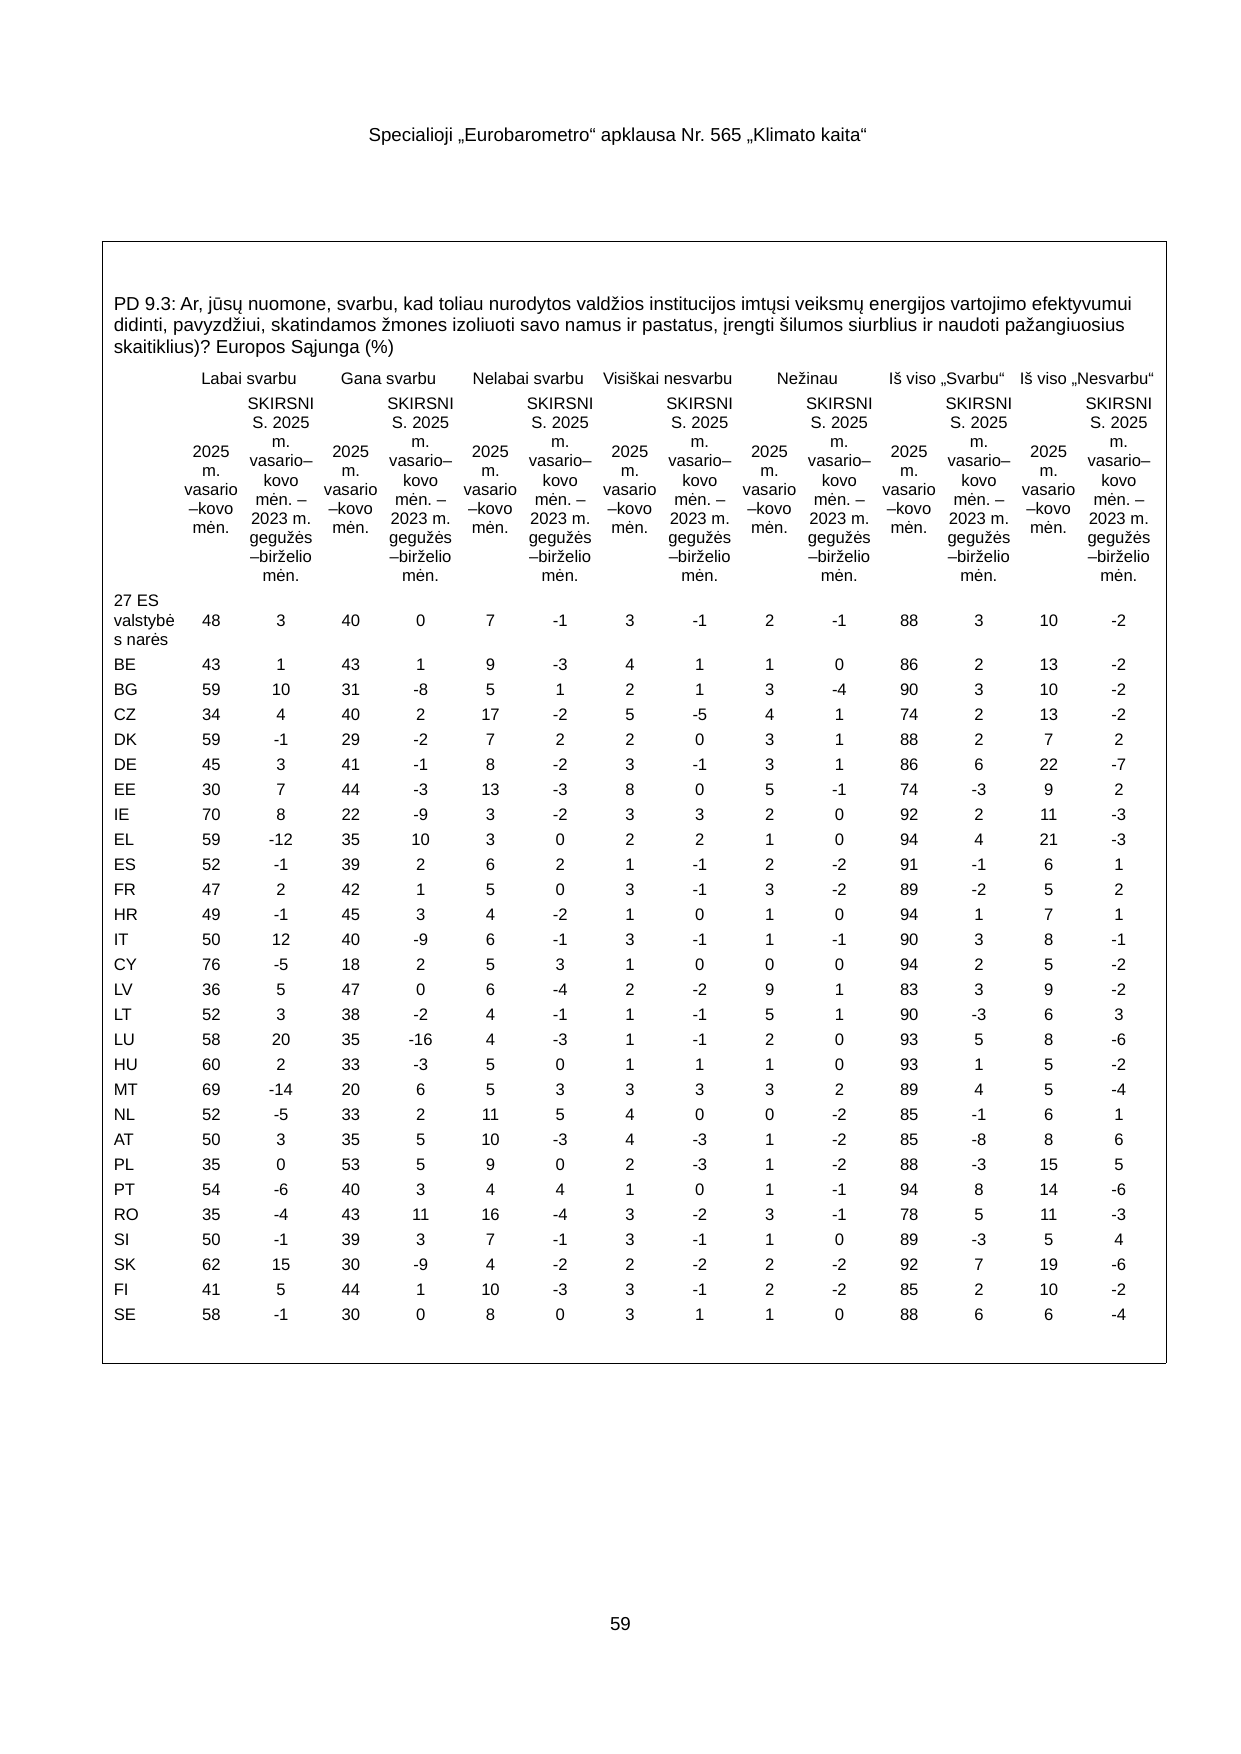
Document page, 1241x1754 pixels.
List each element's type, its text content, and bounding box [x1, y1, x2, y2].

table_cell -2 [522, 1252, 598, 1277]
table_cell -2 [522, 702, 598, 727]
table_cell 9 [458, 652, 522, 677]
table_cell -2 [1081, 702, 1157, 727]
table_cell 5 [458, 1077, 522, 1102]
table_cell 12 [243, 927, 318, 952]
table_cell 5 [1081, 1152, 1157, 1177]
table_cell -6 [1081, 1177, 1157, 1202]
table_cell -2 [801, 1277, 877, 1302]
table_cell Gana svarbu [319, 366, 458, 391]
table_cell 4 [458, 1002, 522, 1027]
table_cell -1 [662, 588, 737, 652]
table_cell 14 [1016, 1177, 1081, 1202]
table_cell BG [111, 677, 179, 702]
table_cell 1 [737, 902, 801, 927]
table_cell CY [111, 952, 179, 977]
table_cell -2 [1081, 977, 1157, 1002]
table_cell 5 [1016, 877, 1081, 902]
table_cell 0 [662, 902, 737, 927]
table_cell -16 [383, 1027, 458, 1052]
table_cell 0 [522, 1302, 598, 1327]
table_cell -4 [522, 977, 598, 1002]
table_cell 3 [598, 1227, 662, 1252]
table_cell -3 [941, 1152, 1016, 1177]
table_cell 7 [1016, 727, 1081, 752]
table_cell 44 [319, 777, 383, 802]
table_cell 15 [1016, 1152, 1081, 1177]
table_cell EE [111, 777, 179, 802]
table_cell 1 [737, 1152, 801, 1177]
table_cell 15 [243, 1252, 318, 1277]
table_cell 3 [243, 752, 318, 777]
table_cell 4 [941, 827, 1016, 852]
table_cell 8 [941, 1177, 1016, 1202]
table_cell -1 [662, 927, 737, 952]
table_cell 93 [877, 1052, 941, 1077]
table_cell 10 [1016, 677, 1081, 702]
table_cell 2 [737, 1027, 801, 1052]
table_cell 90 [877, 927, 941, 952]
table_cell 2 [383, 702, 458, 727]
table_cell 94 [877, 1177, 941, 1202]
table_cell 1 [737, 652, 801, 677]
table_cell 6 [1016, 852, 1081, 877]
table_cell 0 [662, 727, 737, 752]
table_cell 17 [458, 702, 522, 727]
table_cell 59 [179, 677, 243, 702]
table_cell 1 [598, 852, 662, 877]
table_cell 2 [941, 1277, 1016, 1302]
table_cell 5 [1016, 1227, 1081, 1252]
table_cell -12 [243, 827, 318, 852]
table_cell 8 [1016, 1127, 1081, 1152]
table_cell -4 [1081, 1077, 1157, 1102]
table_cell -2 [941, 877, 1016, 902]
table_cell 3 [383, 902, 458, 927]
table_cell -9 [383, 802, 458, 827]
table_cell 3 [1081, 1002, 1157, 1027]
table_cell -1 [662, 1227, 737, 1252]
table_cell SKIRSNIS. 2025 m. vasario–kovo mėn. – 2023 m. gegužės–birželio mėn. [941, 391, 1016, 588]
table_cell -3 [383, 1052, 458, 1077]
table_cell Visiškai nesvarbu [598, 366, 737, 391]
table_cell 3 [941, 977, 1016, 1002]
table_cell -1 [522, 1002, 598, 1027]
table_cell HU [111, 1052, 179, 1077]
table_cell 2 [598, 977, 662, 1002]
table_cell 4 [598, 1127, 662, 1152]
table_cell 92 [877, 802, 941, 827]
table_cell -4 [1081, 1302, 1157, 1327]
table_cell 3 [598, 1077, 662, 1102]
table_cell CZ [111, 702, 179, 727]
table_cell -2 [522, 902, 598, 927]
table_cell 2 [941, 952, 1016, 977]
table_cell 1 [801, 752, 877, 777]
table_cell 50 [179, 1127, 243, 1152]
table_cell 2 [383, 1102, 458, 1127]
table_cell -2 [1081, 952, 1157, 977]
table_cell 39 [319, 852, 383, 877]
table_cell 3 [598, 1277, 662, 1302]
table_cell 43 [179, 652, 243, 677]
table_cell 85 [877, 1277, 941, 1302]
table_cell 88 [877, 1302, 941, 1327]
table_cell 58 [179, 1027, 243, 1052]
table_cell 7 [458, 1227, 522, 1252]
table_cell 6 [1081, 1127, 1157, 1152]
table_cell 2 [662, 827, 737, 852]
table_cell 3 [243, 1002, 318, 1027]
table_cell 1 [737, 1127, 801, 1152]
table_cell 3 [598, 752, 662, 777]
table_cell 92 [877, 1252, 941, 1277]
table_cell -2 [1081, 677, 1157, 702]
table_cell 1 [598, 1002, 662, 1027]
table_cell -1 [662, 852, 737, 877]
table_cell SKIRSNIS. 2025 m. vasario–kovo mėn. – 2023 m. gegužės–birželio mėn. [243, 391, 318, 588]
table_cell 40 [319, 588, 383, 652]
table_cell -1 [522, 927, 598, 952]
table_cell -9 [383, 1252, 458, 1277]
table_cell 48 [179, 588, 243, 652]
table_cell 2 [383, 952, 458, 977]
table_cell 2 [522, 852, 598, 877]
table_cell 43 [319, 1202, 383, 1227]
table_cell 0 [801, 1027, 877, 1052]
table_cell 1 [662, 1302, 737, 1327]
table_cell 0 [801, 1052, 877, 1077]
table_cell 89 [877, 877, 941, 902]
table_cell 2025 m. vasario–kovo mėn. [319, 391, 383, 588]
table_cell 3 [522, 1077, 598, 1102]
table_cell 2 [243, 877, 318, 902]
table_cell 0 [522, 1052, 598, 1077]
table_cell FI [111, 1277, 179, 1302]
table_cell 2 [737, 1277, 801, 1302]
table_cell -5 [662, 702, 737, 727]
table_cell 41 [319, 752, 383, 777]
table_cell 0 [801, 652, 877, 677]
table_cell 13 [458, 777, 522, 802]
table_cell 2 [598, 1152, 662, 1177]
table_cell SK [111, 1252, 179, 1277]
table_cell DE [111, 752, 179, 777]
table_cell 94 [877, 952, 941, 977]
table_cell 59 [179, 727, 243, 752]
table_cell 5 [1016, 952, 1081, 977]
table_cell 2025 m. vasario–kovo mėn. [737, 391, 801, 588]
table_cell 2 [598, 677, 662, 702]
table_cell 9 [737, 977, 801, 1002]
table_cell -3 [1081, 827, 1157, 852]
table_cell 40 [319, 1177, 383, 1202]
table_cell SE [111, 1302, 179, 1327]
table_cell 35 [179, 1202, 243, 1227]
table_cell -1 [801, 1177, 877, 1202]
table_cell FR [111, 877, 179, 902]
table_cell -1 [941, 852, 1016, 877]
table_cell -7 [1081, 752, 1157, 777]
table_cell -1 [662, 1027, 737, 1052]
table_cell 90 [877, 677, 941, 702]
table_cell PL [111, 1152, 179, 1177]
table_cell 4 [458, 902, 522, 927]
table_cell -4 [801, 677, 877, 702]
table_cell -3 [662, 1152, 737, 1177]
table_cell 13 [1016, 652, 1081, 677]
table_cell -3 [941, 1002, 1016, 1027]
table_cell -1 [941, 1102, 1016, 1127]
table_cell 2 [737, 588, 801, 652]
table_cell NL [111, 1102, 179, 1127]
table_cell SKIRSNIS. 2025 m. vasario–kovo mėn. – 2023 m. gegužės–birželio mėn. [801, 391, 877, 588]
table_cell -2 [801, 1252, 877, 1277]
table_cell 7 [941, 1252, 1016, 1277]
table_cell -3 [522, 777, 598, 802]
table_cell 35 [319, 1027, 383, 1052]
table_cell 3 [737, 1202, 801, 1227]
table_cell 7 [458, 727, 522, 752]
table_cell 5 [522, 1102, 598, 1127]
table_cell 11 [458, 1102, 522, 1127]
table_cell 86 [877, 752, 941, 777]
table_cell 3 [662, 1077, 737, 1102]
table_cell 2 [383, 852, 458, 877]
table_cell -1 [243, 1302, 318, 1327]
table_cell -1 [662, 877, 737, 902]
table_cell 0 [801, 1302, 877, 1327]
table_cell 5 [243, 1277, 318, 1302]
table_cell 1 [801, 727, 877, 752]
table_cell 1 [737, 1052, 801, 1077]
table_cell 3 [737, 1077, 801, 1102]
table_cell 6 [458, 852, 522, 877]
table_cell 2 [1081, 727, 1157, 752]
table_cell -1 [801, 1202, 877, 1227]
table_cell 2 [598, 727, 662, 752]
table_cell 29 [319, 727, 383, 752]
table_cell 74 [877, 777, 941, 802]
table_cell 86 [877, 652, 941, 677]
table_cell 6 [1016, 1002, 1081, 1027]
table_cell 7 [1016, 902, 1081, 927]
table_cell 1 [662, 677, 737, 702]
table_cell LT [111, 1002, 179, 1027]
table_cell 70 [179, 802, 243, 827]
table_header PD 9.3: Ar, jūsų nuomone, svarbu, kad toliau nurodytos valdžios institucijos imtųsi veiksmų energijos vartojimo efektyvumui didinti, pavyzdžiui, skatindamos žmones izoliuoti savo namus ir pastatus, įrengti šilumos siurblius ir naudoti pažangiuosius skaitiklius)? Europos Sąjunga (%) [111, 284, 1157, 366]
table_cell PT [111, 1177, 179, 1202]
table_cell 49 [179, 902, 243, 927]
table_cell 89 [877, 1227, 941, 1252]
table_cell 2 [737, 1252, 801, 1277]
table_cell 1 [662, 652, 737, 677]
table_cell 2025 m. vasario–kovo mėn. [1016, 391, 1081, 588]
table_cell -9 [383, 927, 458, 952]
table_cell 1 [1081, 852, 1157, 877]
table_cell -1 [522, 1227, 598, 1252]
table_cell -6 [243, 1177, 318, 1202]
table_cell SI [111, 1227, 179, 1252]
table_cell 5 [243, 977, 318, 1002]
table_cell 1 [598, 1177, 662, 1202]
table_cell 35 [319, 827, 383, 852]
table_cell 19 [1016, 1252, 1081, 1277]
table_cell 0 [662, 1177, 737, 1202]
table_cell 4 [243, 702, 318, 727]
table_cell 2 [243, 1052, 318, 1077]
table_cell 11 [383, 1202, 458, 1227]
table_cell 90 [877, 1002, 941, 1027]
table_cell 3 [458, 802, 522, 827]
table_cell 0 [383, 1302, 458, 1327]
table_cell 10 [1016, 1277, 1081, 1302]
table_cell -6 [1081, 1252, 1157, 1277]
table_cell 60 [179, 1052, 243, 1077]
table_cell LU [111, 1027, 179, 1052]
table_cell 2 [1081, 877, 1157, 902]
table_cell 4 [598, 652, 662, 677]
table_cell 83 [877, 977, 941, 1002]
table_cell HR [111, 902, 179, 927]
table_cell 2 [1081, 777, 1157, 802]
table_cell -14 [243, 1077, 318, 1102]
table_cell 2025 m. vasario–kovo mėn. [179, 391, 243, 588]
table_cell -2 [662, 1202, 737, 1227]
table_cell 1 [598, 1027, 662, 1052]
table_cell -2 [1081, 1277, 1157, 1302]
table_cell MT [111, 1077, 179, 1102]
table_cell -1 [662, 1002, 737, 1027]
table_cell 10 [243, 677, 318, 702]
table_cell 3 [598, 1202, 662, 1227]
table_cell 4 [737, 702, 801, 727]
table_cell 27 ES valstybės narės [111, 588, 179, 652]
table_cell -3 [522, 1127, 598, 1152]
table_cell 1 [598, 1052, 662, 1077]
table_cell 3 [598, 802, 662, 827]
table_cell 33 [319, 1102, 383, 1127]
table_cell IT [111, 927, 179, 952]
table_cell BE [111, 652, 179, 677]
table_cell 3 [383, 1177, 458, 1202]
table_cell 3 [383, 1227, 458, 1252]
table_cell -8 [383, 677, 458, 702]
table_cell -2 [522, 752, 598, 777]
table_cell 0 [801, 1227, 877, 1252]
table_cell 9 [1016, 777, 1081, 802]
table_cell DK [111, 727, 179, 752]
table_cell 36 [179, 977, 243, 1002]
table_cell 6 [941, 752, 1016, 777]
table_cell 50 [179, 1227, 243, 1252]
table_cell 93 [877, 1027, 941, 1052]
table_cell 5 [598, 702, 662, 727]
table_cell 31 [319, 677, 383, 702]
table_cell 85 [877, 1102, 941, 1127]
table_cell 39 [319, 1227, 383, 1252]
table_cell SKIRSNIS. 2025 m. vasario–kovo mėn. – 2023 m. gegužės–birželio mėn. [1081, 391, 1157, 588]
table_cell 1 [737, 827, 801, 852]
table_cell 1 [598, 902, 662, 927]
table_cell 0 [383, 977, 458, 1002]
table_cell [111, 391, 179, 588]
table_cell 5 [458, 677, 522, 702]
table_cell 52 [179, 1002, 243, 1027]
table_cell -1 [383, 752, 458, 777]
table_cell 3 [522, 952, 598, 977]
table_cell 38 [319, 1002, 383, 1027]
table_cell 3 [737, 727, 801, 752]
table_cell -3 [522, 1027, 598, 1052]
table_cell 1 [522, 677, 598, 702]
table_cell 1 [941, 1052, 1016, 1077]
table_cell 6 [1016, 1302, 1081, 1327]
table_cell 74 [877, 702, 941, 727]
table_cell 43 [319, 652, 383, 677]
table_cell 30 [319, 1252, 383, 1277]
table_cell 1 [737, 1177, 801, 1202]
table_cell 41 [179, 1277, 243, 1302]
table_cell 5 [458, 877, 522, 902]
table_cell 3 [737, 677, 801, 702]
table_cell AT [111, 1127, 179, 1152]
table_cell 4 [1081, 1227, 1157, 1252]
table_cell 1 [662, 1052, 737, 1077]
table_cell -5 [243, 1102, 318, 1127]
table_cell 53 [319, 1152, 383, 1177]
table_cell -2 [801, 1102, 877, 1127]
table_cell 5 [1016, 1052, 1081, 1077]
table_cell -2 [801, 1152, 877, 1177]
table_cell 11 [1016, 1202, 1081, 1227]
table_cell 1 [1081, 1102, 1157, 1127]
table_cell 7 [243, 777, 318, 802]
table_cell 62 [179, 1252, 243, 1277]
table_cell 4 [941, 1077, 1016, 1102]
table_cell -2 [1081, 652, 1157, 677]
table_cell 1 [737, 1302, 801, 1327]
table_cell 2 [522, 727, 598, 752]
table_cell 13 [1016, 702, 1081, 727]
table_cell 10 [458, 1277, 522, 1302]
table_cell 1 [383, 1277, 458, 1302]
table_cell 2 [598, 827, 662, 852]
table_cell EL [111, 827, 179, 852]
table_cell -1 [1081, 927, 1157, 952]
table_cell 58 [179, 1302, 243, 1327]
table_cell 2025 m. vasario–kovo mėn. [598, 391, 662, 588]
table_cell 22 [319, 802, 383, 827]
table_cell 5 [458, 1052, 522, 1077]
table_cell 10 [1016, 588, 1081, 652]
table_cell -3 [383, 777, 458, 802]
table_cell 1 [801, 977, 877, 1002]
table_cell 30 [319, 1302, 383, 1327]
table_cell 3 [737, 877, 801, 902]
table_cell 6 [1016, 1102, 1081, 1127]
table_cell 3 [662, 802, 737, 827]
table_cell 1 [1081, 902, 1157, 927]
table_cell 0 [737, 1102, 801, 1127]
table_cell 0 [801, 902, 877, 927]
table_cell -5 [243, 952, 318, 977]
table_cell -1 [243, 727, 318, 752]
table_cell 0 [801, 952, 877, 977]
table_cell -1 [243, 852, 318, 877]
table_cell 9 [1016, 977, 1081, 1002]
table_cell 33 [319, 1052, 383, 1077]
table_cell SKIRSNIS. 2025 m. vasario–kovo mėn. – 2023 m. gegužės–birželio mėn. [522, 391, 598, 588]
table_cell 2 [598, 1252, 662, 1277]
table_cell 3 [458, 827, 522, 852]
table_cell 69 [179, 1077, 243, 1102]
table_cell -2 [522, 802, 598, 827]
table_cell Nelabai svarbu [458, 366, 598, 391]
table_cell 76 [179, 952, 243, 977]
table_cell 22 [1016, 752, 1081, 777]
table_cell SKIRSNIS. 2025 m. vasario–kovo mėn. – 2023 m. gegužės–birželio mėn. [383, 391, 458, 588]
table_cell 5 [383, 1127, 458, 1152]
table_cell 94 [877, 902, 941, 927]
table_cell 88 [877, 588, 941, 652]
table_cell 7 [458, 588, 522, 652]
table_cell 5 [941, 1202, 1016, 1227]
table_cell -3 [522, 1277, 598, 1302]
table_cell 11 [1016, 802, 1081, 827]
table_cell Nežinau [737, 366, 877, 391]
table_cell -2 [1081, 588, 1157, 652]
table_cell -3 [522, 652, 598, 677]
table_cell 45 [179, 752, 243, 777]
table_cell 85 [877, 1127, 941, 1152]
table_cell 6 [383, 1077, 458, 1102]
table_cell LV [111, 977, 179, 1002]
table_cell 6 [458, 977, 522, 1002]
table_cell -3 [941, 777, 1016, 802]
table_cell 0 [383, 588, 458, 652]
table_cell 5 [458, 952, 522, 977]
table_cell 88 [877, 727, 941, 752]
table_cell 5 [383, 1152, 458, 1177]
table_cell 4 [598, 1102, 662, 1127]
table_cell 1 [941, 902, 1016, 927]
table_cell 3 [243, 588, 318, 652]
table_cell 5 [1016, 1077, 1081, 1102]
table_cell -2 [801, 1127, 877, 1152]
table_cell 16 [458, 1202, 522, 1227]
table_cell -3 [1081, 802, 1157, 827]
table_cell 35 [179, 1152, 243, 1177]
table_cell 4 [458, 1252, 522, 1277]
table_cell 88 [877, 1152, 941, 1177]
table_cell 8 [598, 777, 662, 802]
table_cell -3 [941, 1227, 1016, 1252]
table_cell 44 [319, 1277, 383, 1302]
table_cell 0 [522, 1152, 598, 1177]
table_cell 5 [737, 1002, 801, 1027]
table_cell 5 [941, 1027, 1016, 1052]
table_cell 6 [941, 1302, 1016, 1327]
table_cell -4 [243, 1202, 318, 1227]
table_cell -2 [801, 852, 877, 877]
table_cell 0 [522, 877, 598, 902]
table_cell 30 [179, 777, 243, 802]
table_cell 4 [458, 1027, 522, 1052]
table_cell 18 [319, 952, 383, 977]
table_cell -2 [383, 727, 458, 752]
table_cell 54 [179, 1177, 243, 1202]
table_cell -2 [662, 1252, 737, 1277]
table_cell 1 [801, 702, 877, 727]
table_cell 50 [179, 927, 243, 952]
table_cell 6 [458, 927, 522, 952]
table_cell -1 [801, 588, 877, 652]
table_cell IE [111, 802, 179, 827]
table_cell 40 [319, 927, 383, 952]
table_cell 1 [383, 652, 458, 677]
table_cell 0 [243, 1152, 318, 1177]
table_cell 89 [877, 1077, 941, 1102]
table_cell [111, 366, 179, 391]
table_cell 59 [179, 827, 243, 852]
table_cell SKIRSNIS. 2025 m. vasario–kovo mėn. – 2023 m. gegužės–birželio mėn. [662, 391, 737, 588]
table_cell -1 [801, 777, 877, 802]
table_cell 3 [941, 927, 1016, 952]
table_cell -4 [522, 1202, 598, 1227]
table_cell 1 [737, 927, 801, 952]
table_cell -8 [941, 1127, 1016, 1152]
table_cell 2 [941, 652, 1016, 677]
table_cell -6 [1081, 1027, 1157, 1052]
table_cell 0 [662, 777, 737, 802]
table_cell -1 [522, 588, 598, 652]
table_cell -1 [801, 927, 877, 952]
table_cell 1 [801, 1002, 877, 1027]
table_cell 2 [941, 727, 1016, 752]
table_cell 1 [598, 952, 662, 977]
table_cell 3 [598, 1302, 662, 1327]
table_cell 8 [458, 1302, 522, 1327]
table_cell 2 [941, 802, 1016, 827]
table_cell 3 [598, 927, 662, 952]
table_cell 2 [941, 702, 1016, 727]
table_cell 10 [383, 827, 458, 852]
table_cell 40 [319, 702, 383, 727]
table_cell 3 [941, 677, 1016, 702]
table_cell 8 [1016, 1027, 1081, 1052]
table_cell -1 [662, 1277, 737, 1302]
table_cell 47 [179, 877, 243, 902]
table_cell 1 [383, 877, 458, 902]
table_cell RO [111, 1202, 179, 1227]
table_cell 52 [179, 852, 243, 877]
table_cell 0 [737, 952, 801, 977]
table_cell -3 [1081, 1202, 1157, 1227]
table_cell 20 [319, 1077, 383, 1102]
table_cell 3 [737, 752, 801, 777]
table_cell 52 [179, 1102, 243, 1127]
table_cell -2 [801, 877, 877, 902]
table_cell 0 [662, 1102, 737, 1127]
table_cell 2025 m. vasario–kovo mėn. [458, 391, 522, 588]
table_cell 20 [243, 1027, 318, 1052]
table_cell 3 [941, 588, 1016, 652]
table_cell -2 [383, 1002, 458, 1027]
table_cell -3 [662, 1127, 737, 1152]
table_cell 5 [737, 777, 801, 802]
table_cell -2 [662, 977, 737, 1002]
table_cell 8 [458, 752, 522, 777]
table_cell 45 [319, 902, 383, 927]
table_cell 21 [1016, 827, 1081, 852]
table_cell -1 [662, 752, 737, 777]
table_cell Labai svarbu [179, 366, 318, 391]
table_cell Iš viso „Svarbu“ [877, 366, 1016, 391]
table_cell -2 [1081, 1052, 1157, 1077]
table_cell 91 [877, 852, 941, 877]
table_cell -1 [243, 902, 318, 927]
table_cell 0 [801, 802, 877, 827]
table_cell 2025 m. vasario–kovo mėn. [877, 391, 941, 588]
table_cell 2 [801, 1077, 877, 1102]
table_cell 0 [662, 952, 737, 977]
table_cell 34 [179, 702, 243, 727]
table_cell 8 [1016, 927, 1081, 952]
table_cell Iš viso „Nesvarbu“ [1016, 366, 1157, 391]
table_cell 4 [522, 1177, 598, 1202]
table_cell 8 [243, 802, 318, 827]
table_cell 10 [458, 1127, 522, 1152]
table_cell 1 [243, 652, 318, 677]
table_cell 0 [522, 827, 598, 852]
table_cell 42 [319, 877, 383, 902]
table_cell 2 [737, 802, 801, 827]
table_cell 3 [598, 877, 662, 902]
table_cell 3 [243, 1127, 318, 1152]
table_cell 94 [877, 827, 941, 852]
table_cell -1 [243, 1227, 318, 1252]
table_cell 35 [319, 1127, 383, 1152]
table_cell 78 [877, 1202, 941, 1227]
table_cell 2 [737, 852, 801, 877]
table_cell ES [111, 852, 179, 877]
table_cell 4 [458, 1177, 522, 1202]
table_cell 47 [319, 977, 383, 1002]
table_cell 0 [801, 827, 877, 852]
table_cell 9 [458, 1152, 522, 1177]
table_cell 1 [737, 1227, 801, 1252]
table_cell 3 [598, 588, 662, 652]
